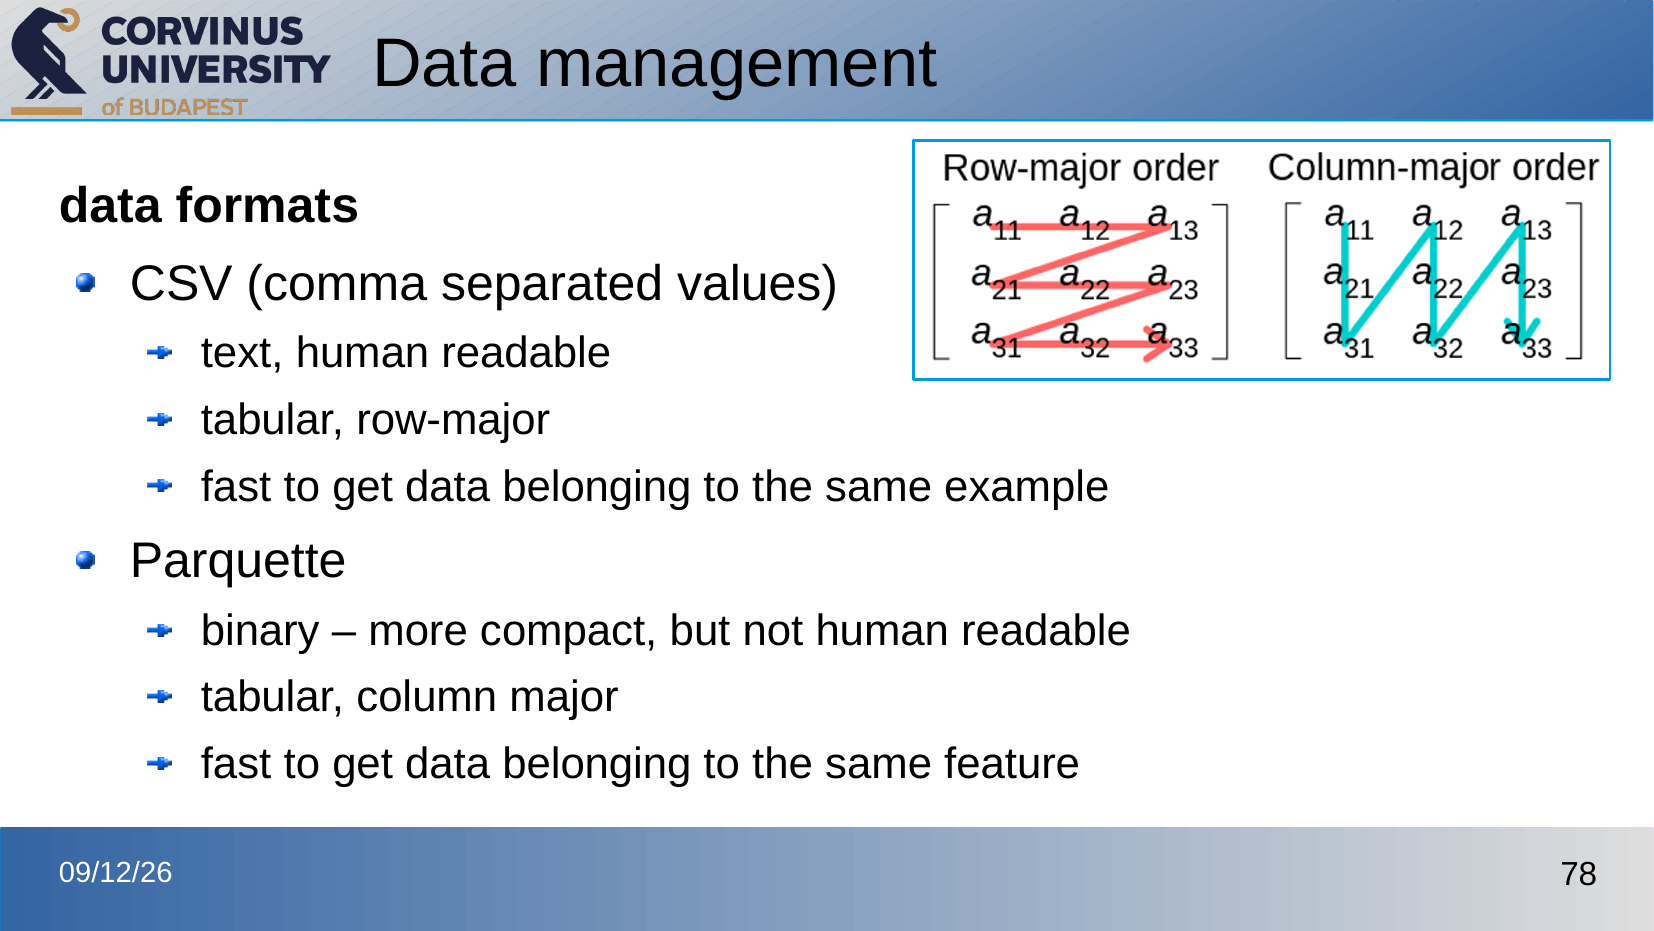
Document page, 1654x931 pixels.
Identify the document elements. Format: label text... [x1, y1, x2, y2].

picture [916, 143, 1608, 377]
title Data management [372, 23, 1625, 103]
picture [11, 7, 331, 115]
list data formats CSV (comma separated values) text, human readable tabular, row-major fast to get data belonging to the same example Parquette binary – more compact, but not human readable tabular, column major fast to get data belonging to the same feature [59, 177, 1595, 768]
